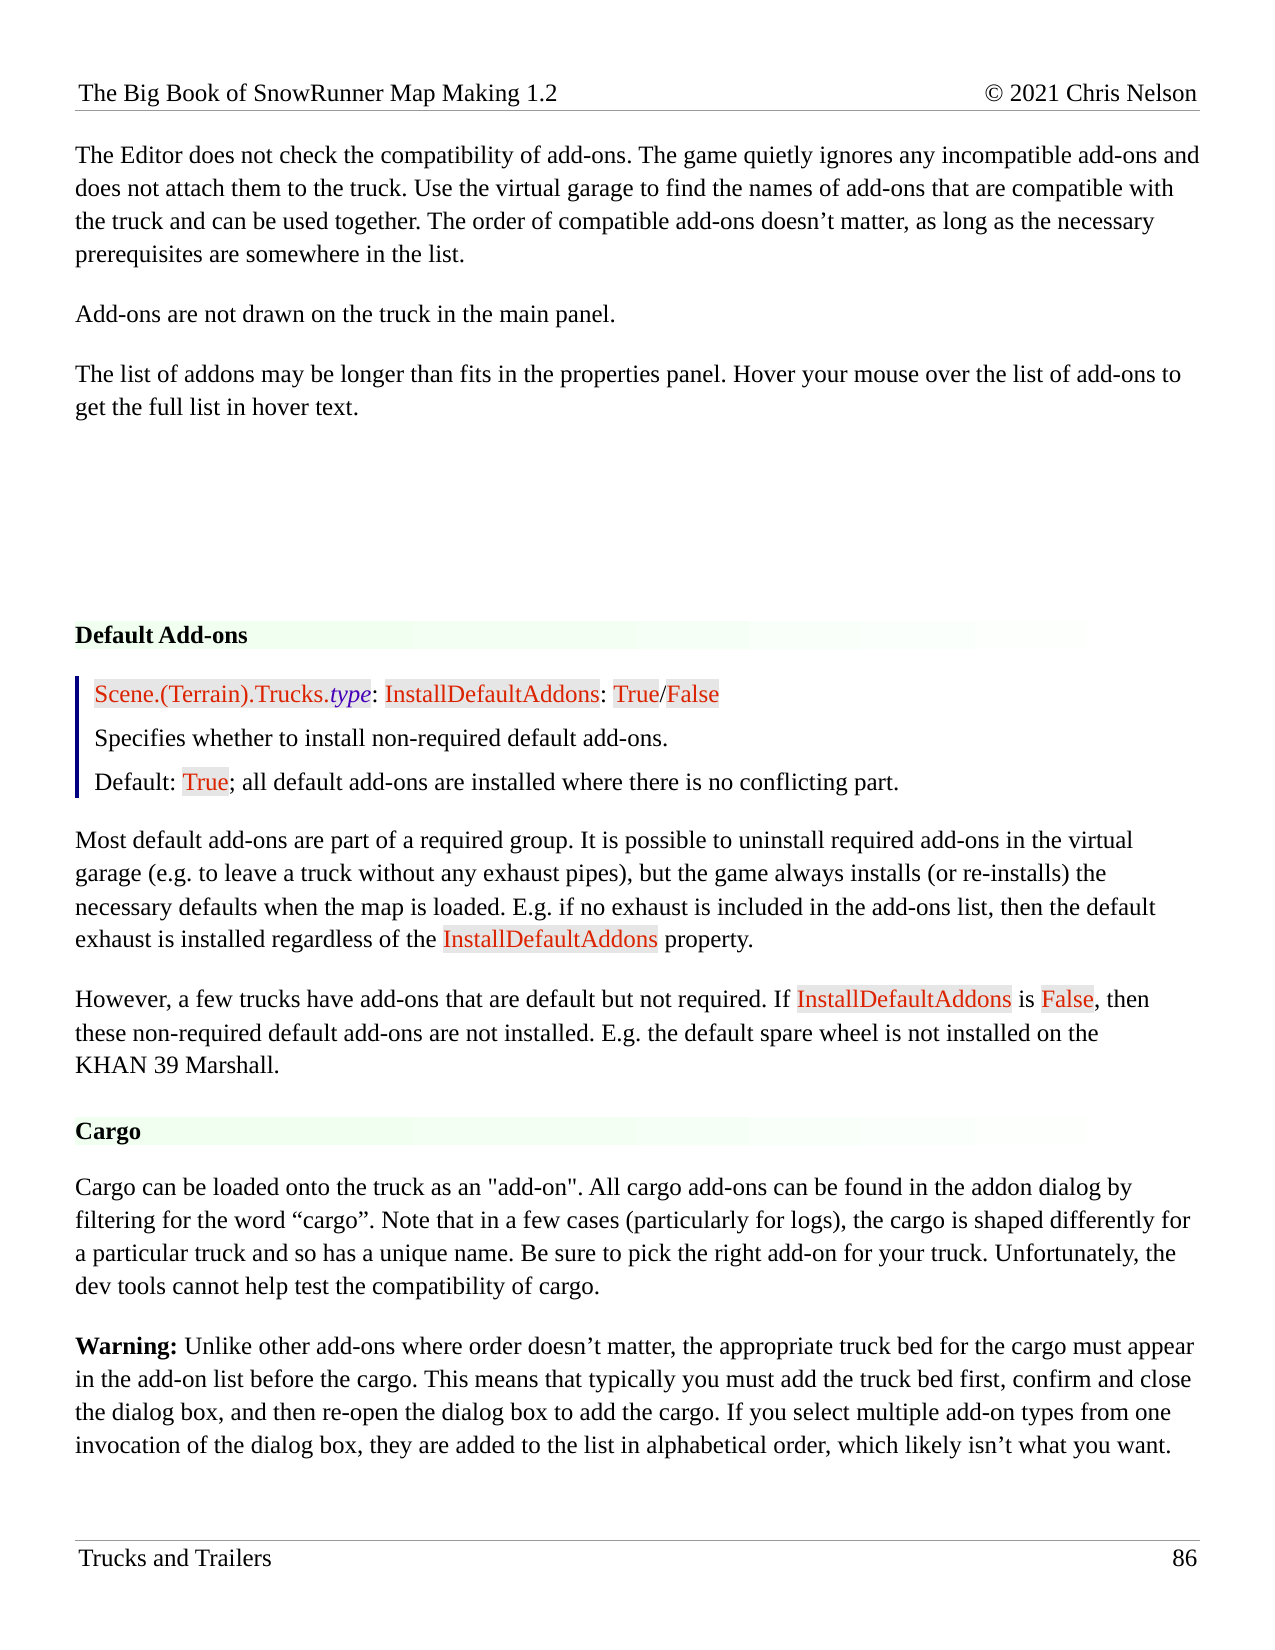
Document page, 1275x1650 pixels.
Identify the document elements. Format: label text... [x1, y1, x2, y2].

subtitle Cargo [75, 1117, 1200, 1145]
text Add-ons are not drawn on the truck in the main panel. [75, 299, 1200, 328]
text However, a few trucks have add-ons that are default but not required. If InstallDefaultAddons is False, then these non-required default add-ons are not installed. E.g. the default spare wheel is not installed on the KHAN 39 Marshall. [75, 984, 1200, 1079]
text The list of addons may be longer than fits in the properties panel. Hover your mouse over the list of add-ons to get the full list in hover text. [75, 359, 1200, 421]
text Scene.(Terrain).Trucks.type: InstallDefaultAddons: True/False [79, 676, 1200, 708]
text Warning: Unlike other add-ons where order doesn’t matter, the appropriate truck bed for the cargo must appear in the add-on list before the cargo. This means that typically you must add the truck bed first, confirm and close the dialog box, and then re-open the dialog box to add the cargo. If you select multiple add-on types from one invocation of the dialog box, they are added to the list in alphabetical order, which likely isn’t what you want. [75, 1331, 1200, 1459]
text Most default add-ons are part of a required group. It is possible to uninstall required add-ons in the virtual garage (e.g. to leave a truck without any exhaust pipes), but the game always installs (or re-installs) the necessary defaults when the map is loaded. E.g. if no exhaust is included in the add-ons list, then the default exhaust is installed regardless of the InstallDefaultAddons property. [75, 826, 1200, 953]
subtitle Default Add-ons [75, 621, 1200, 649]
text The Editor does not check the compatibility of add-ons. The game quietly ignores any incompatible add-ons and does not attach them to the truck. Use the virtual garage to find the names of add-ons that are compatible with the truck and can be used together. The order of compatible add-ons doesn’t matter, as long as the necessary prerequisites are somewhere in the list. [75, 140, 1200, 268]
text Cargo can be loaded onto the truck as an "add-on". All cargo add-ons can be found in the addon dialog by filtering for the word “cargo”. Note that in a few cases (particularly for logs), the cargo is shaped differently for a particular truck and so has a unique name. Be sure to pick the right add-on for your truck. Unfortunately, the dev tools cannot help test the compatibility of cargo. [75, 1172, 1200, 1300]
text Default: True; all default add-ons are installed where there is no conflicting part. [79, 764, 1200, 798]
text Specifies whether to install non-required default add-ons. [79, 720, 1200, 752]
